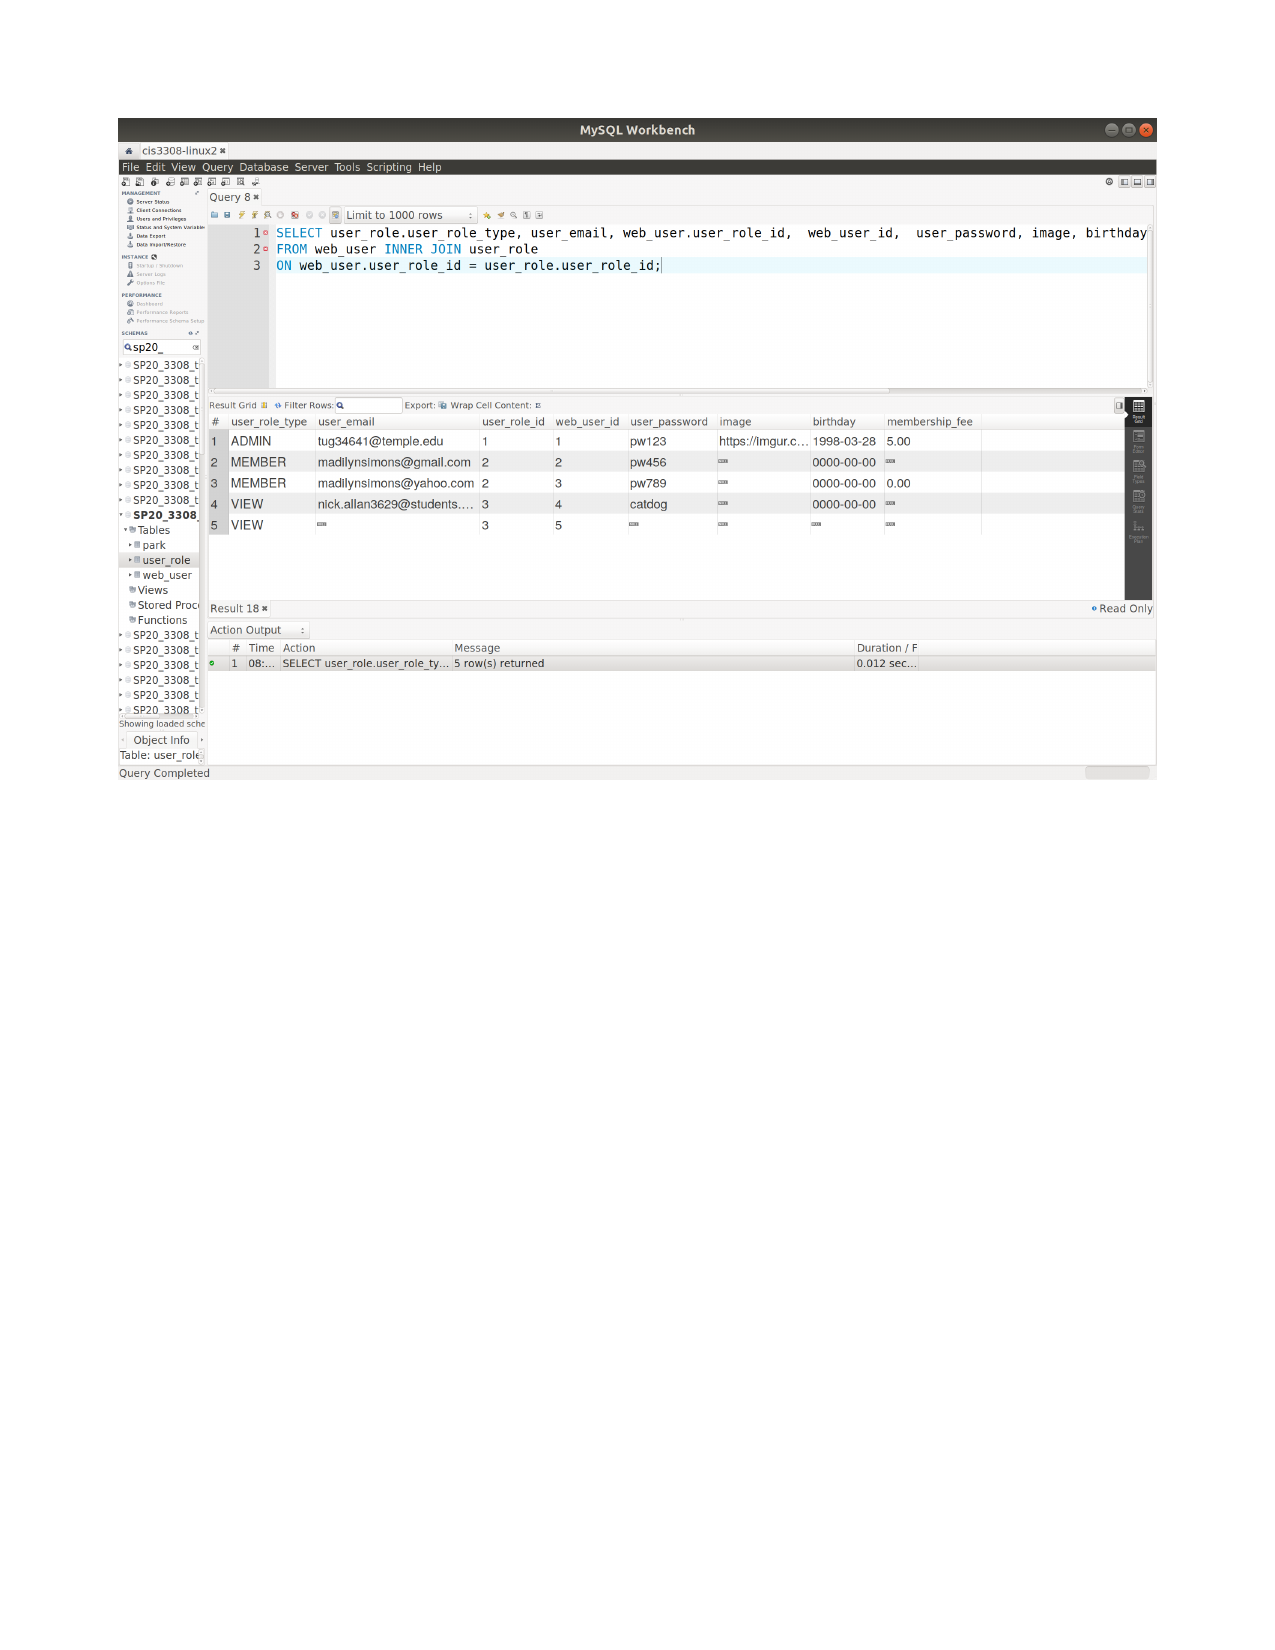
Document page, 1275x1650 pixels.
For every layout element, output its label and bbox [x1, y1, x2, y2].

picture [118, 118, 1157, 780]
